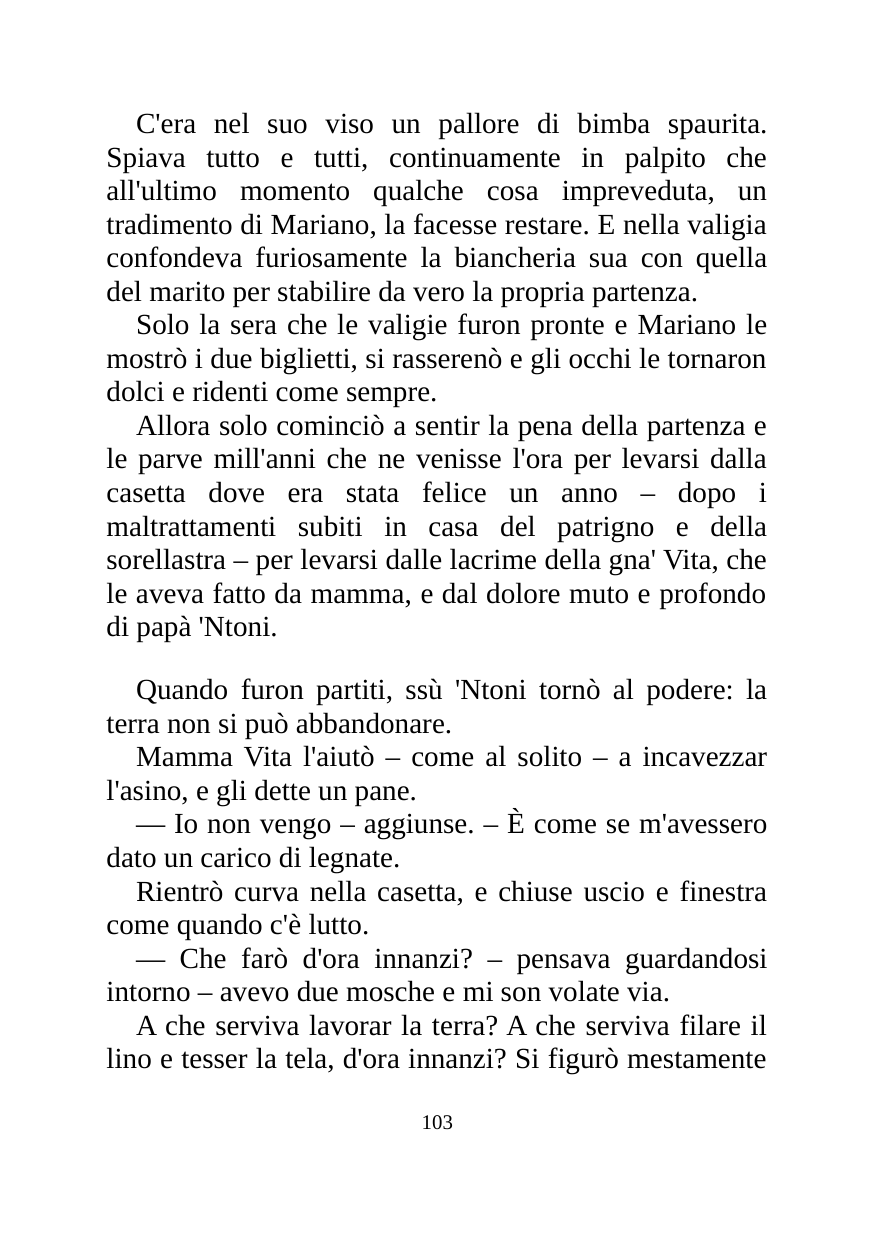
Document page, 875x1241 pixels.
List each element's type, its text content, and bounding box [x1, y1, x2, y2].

text Rientrò curva nella casetta, e chiuse uscio e finestra come quando c'è lutto. [106, 874, 768, 941]
text Solo la sera che le valigie furon pronte e Mariano le mostrò i due biglietti, si rasserenò e gli occhi le tornaron dolci e ridenti come sempre. [106, 307, 768, 408]
text A che serviva lavorar la terra? A che serviva filare il lino e tesser la tela, d'ora innanzi? Si figurò mestamente [106, 1008, 768, 1075]
text Allora solo cominciò a sentir la pena della partenza e le parve mill'anni che ne venisse l'ora per levarsi dalla casetta dove era stata felice un anno – dopo i maltrattamenti subiti in casa del patrigno e della sorellastra – per levarsi dalle lacrime della gna' Vita, che le aveva fatto da mamma, e dal dolore muto e profondo di papà 'Ntoni. [106, 408, 768, 643]
text Quando furon partiti, ssù 'Ntoni tornò al podere: la terra non si può abbandonare. [106, 672, 768, 739]
text — Che farò d'ora innanzi? – pensava guardandosi intorno – avevo due mosche e mi son volate via. [106, 941, 768, 1008]
text — Io non vengo – aggiunse. – È come se m'avessero dato un carico di legnate. [106, 807, 768, 874]
text Mamma Vita l'aiutò – come al solito – a incavezzar l'asino, e gli dette un pane. [106, 739, 768, 807]
text C'era nel suo viso un pallore di bimba spaurita. Spiava tutto e tutti, continuamente in palpito che all'ultimo momento qualche cosa impreveduta, un tradimento di Mariano, la facesse restare. E nella valigia confondeva furiosamente la biancheria sua con quella del marito per stabilire da vero la propria partenza. [106, 106, 768, 307]
